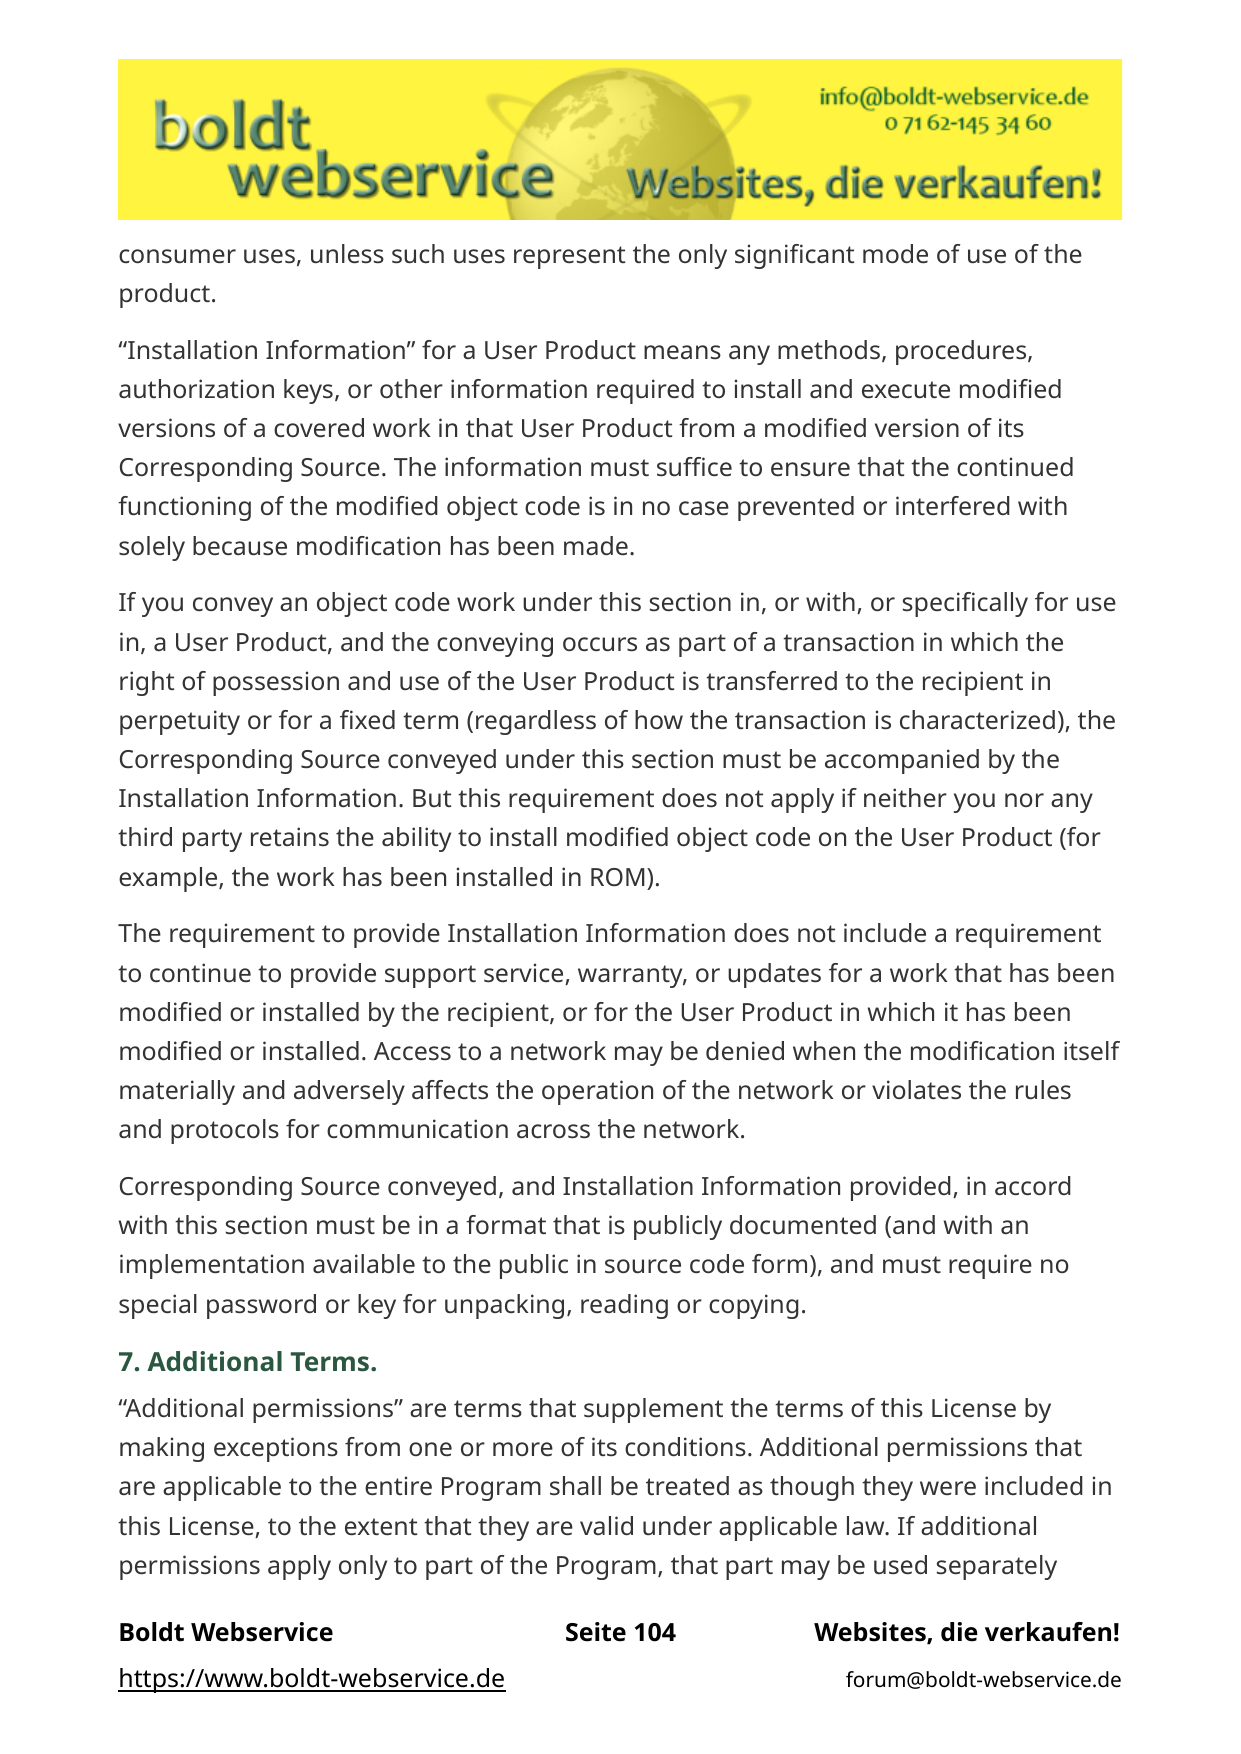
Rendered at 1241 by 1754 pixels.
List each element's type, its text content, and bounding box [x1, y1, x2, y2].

text “Additional permissions” are terms that supplement the terms of this License by making exceptions from one or more of its conditions. Additional permissions that are applicable to the entire Program shall be treated as though they were included in this License, to the extent that they are valid under applicable law. If additional permissions apply only to part of the Program, that part may be used separately [118, 1391, 1122, 1581]
picture [118, 59, 1123, 220]
text consumer uses, unless such uses represent the only significant mode of use of the product. [118, 236, 1122, 309]
text The requirement to provide Installation Information does not include a requirement to continue to provide support service, warranty, or updates for a work that has been modified or installed by the recipient, or for the User Product in which it has been modified or installed. Access to a network may be denied when the modification itself materially and adversely affects the operation of the network or violates the rules and protocols for communication across the network. [118, 916, 1122, 1146]
subtitle 7. Additional Terms. [118, 1343, 1122, 1379]
text “Installation Information” for a User Product means any methods, procedures, authorization keys, or other information required to install and execute modified versions of a covered work in that User Product from a modified version of its Corresponding Source. The information must suffice to ensure that the continued functioning of the modified object code is in no case prevented or interfered with solely because modification has been made. [118, 332, 1122, 562]
text If you convey an object code work under this section in, or with, or specifically for use in, a User Product, and the conveying occurs as part of a transaction in which the right of possession and use of the User Product is transferred to the recipient in perpetuity or for a fixed term (regardless of how the transaction is characterized), the Corresponding Source conveyed under this section must be accompanied by the Installation Information. But this requirement does not apply if neither you nor any third party retains the ability to install modified object code on the User Product (for example, the work has been installed in ROM). [118, 585, 1122, 893]
text Corresponding Source conveyed, and Installation Information provided, in accord with this section must be in a format that is publicly documented (and with an implementation available to the public in source code form), and must require no special password or key for unpacking, reading or copying. [118, 1169, 1122, 1320]
